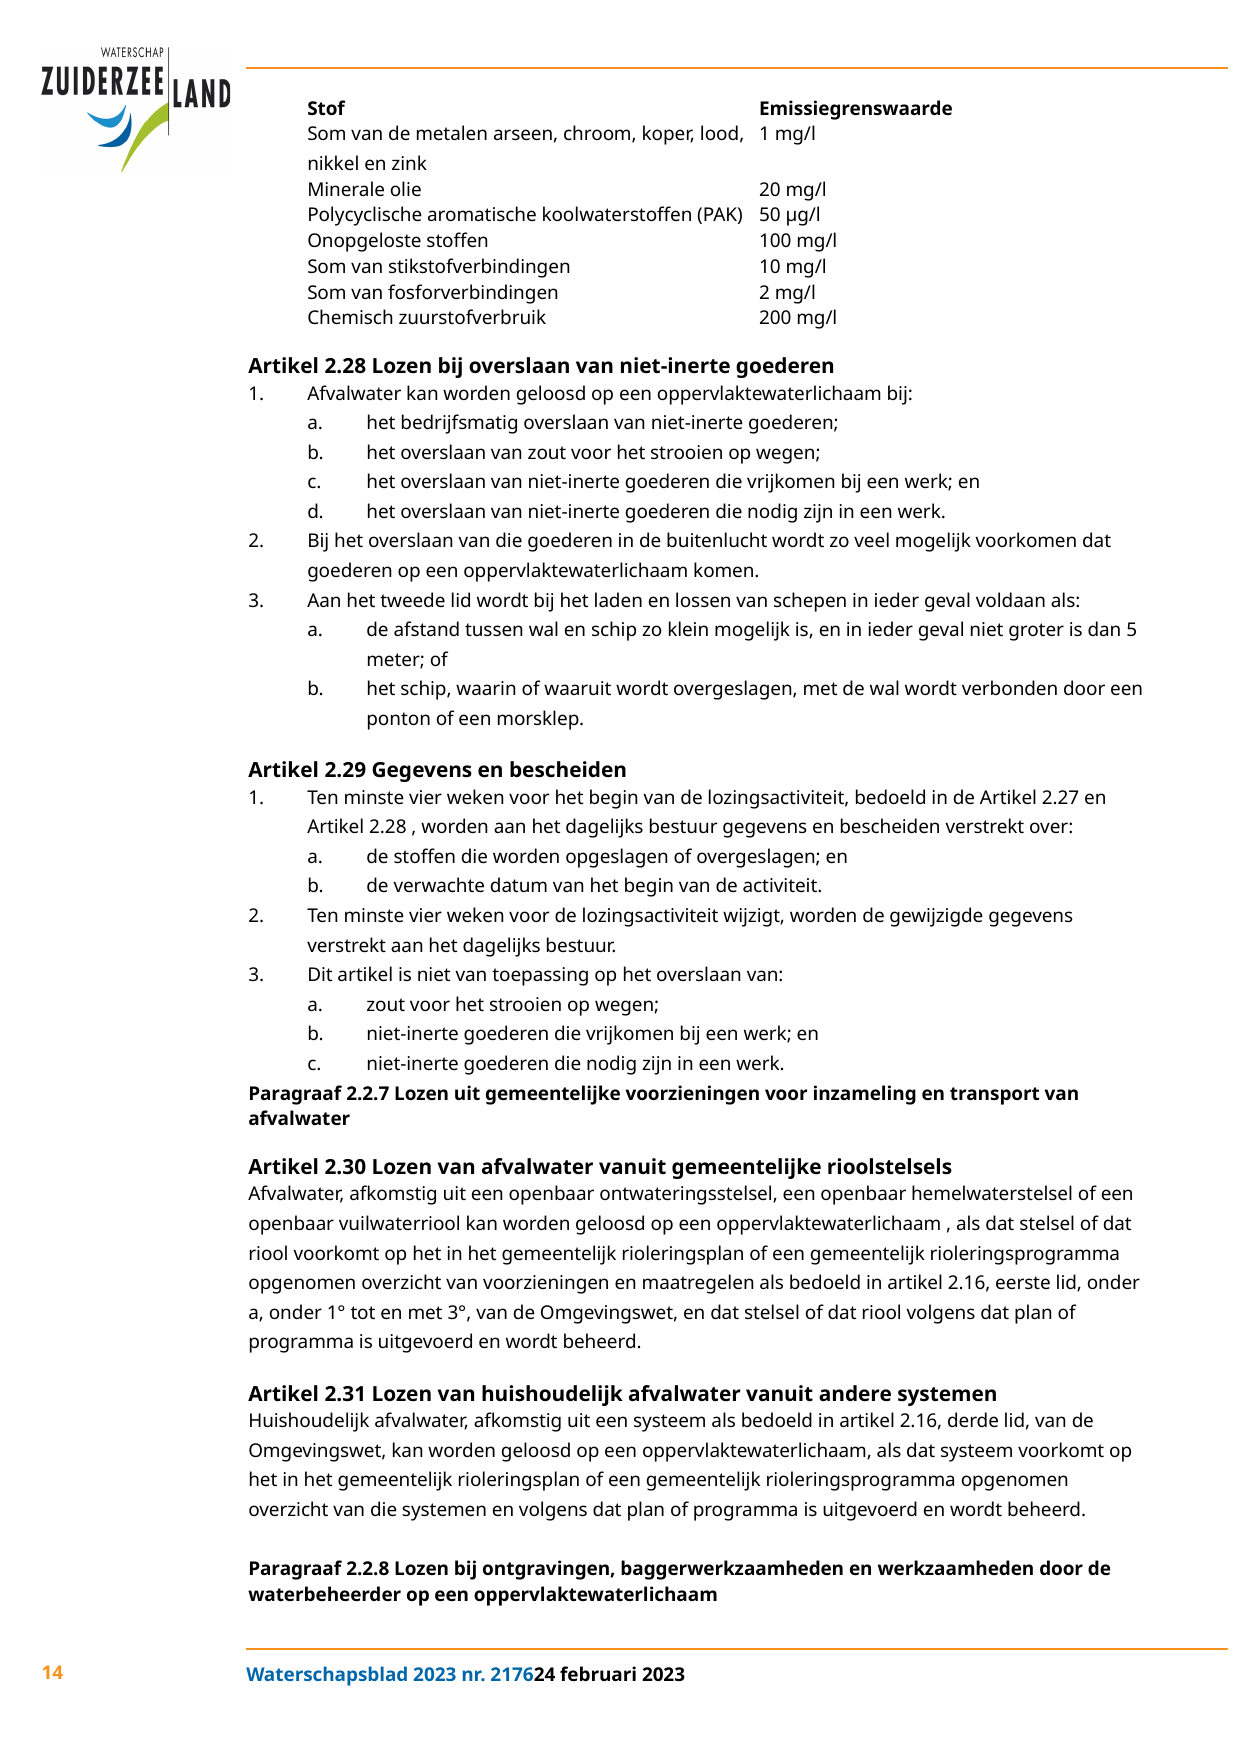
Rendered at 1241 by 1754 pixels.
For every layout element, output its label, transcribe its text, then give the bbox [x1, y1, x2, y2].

text Huishoudelijk afvalwater, afkomstig uit een systeem als bedoeld in artikel 2.16, derde lid, van de Omgevingswet, kan worden geloosd op een oppervlaktewaterlichaam, als dat systeem voorkomt op het in het gemeentelijk rioleringsplan of een gemeentelijk rioleringsprogramma opgenomen overzicht van die systemen en volgens dat plan of programma is uitgevoerd en wordt beheerd. [248, 1407, 1152, 1522]
list het schip, waarin of waaruit wordt overgeslagen, met de wal wordt verbonden door een ponton of een morsklep. [307, 676, 1152, 731]
table_cell Som van de metalen arseen, chroom, koper, lood, nikkel en zink [307, 121, 759, 176]
text Artikel 2.31 Lozen van huishoudelijk afvalwater vanuit andere systemen [248, 1379, 1152, 1407]
picture [41, 47, 231, 172]
table_header Emissiegrenswaarde [759, 95, 1211, 121]
list Ten minste vier weken voor de lozingsactiviteit wijzigt, worden de gewijzigde gegevens verstrekt aan het dagelijks bestuur. [248, 902, 1152, 958]
list het bedrijfsmatig overslaan van niet-inerte goederen; [307, 409, 1152, 435]
table_cell 200 mg/l [759, 305, 1211, 330]
text Artikel 2.30 Lozen van afvalwater vanuit gemeentelijke rioolstelsels [248, 1152, 1152, 1181]
table_cell Som van fosforverbindingen [307, 279, 759, 304]
text Artikel 2.28 Lozen bij overslaan van niet-inerte goederen [248, 351, 1152, 380]
table_cell Minerale olie [307, 176, 759, 202]
list het overslaan van zout voor het strooien op wegen; [307, 439, 1152, 464]
list Dit artikel is niet van toepassing op het overslaan van: [248, 961, 1152, 987]
list niet-inerte goederen die vrijkomen bij een werk; en [307, 1021, 1152, 1046]
list zout voor het strooien op wegen; [307, 991, 1152, 1017]
table_cell 1 mg/l [759, 121, 1211, 176]
table_cell 10 mg/l [759, 253, 1211, 279]
list de afstand tussen wal en schip zo klein mogelijk is, en in ieder geval niet groter is dan 5 meter; of [307, 616, 1152, 672]
list Ten minste vier weken voor het begin van de lozingsactiviteit, bedoeld in de Artikel 2.27 en Artikel 2.28 , worden aan het dagelijks bestuur gegevens en bescheiden verstrekt over: [248, 784, 1152, 839]
table_cell 2 mg/l [759, 279, 1211, 304]
list de verwachte datum van het begin van de activiteit. [307, 873, 1152, 898]
text Paragraaf 2.2.8 Lozen bij ontgravingen, baggerwerkzaamheden en werkzaamheden door de waterbeheerder op een oppervlaktewaterlichaam [248, 1555, 1152, 1607]
text Afvalwater, afkomstig uit een openbaar ontwateringsstelsel, een openbaar hemelwaterstelsel of een openbaar vuilwaterriool kan worden geloosd op een oppervlaktewaterlichaam , als dat stelsel of dat riool voorkomt op het in het gemeentelijk rioleringsplan of een gemeentelijk rioleringsprogramma opgenomen overzicht van voorzieningen en maatregelen als bedoeld in artikel 2.16, eerste lid, onder a, onder 1° tot en met 3°, van de Omgevingswet, en dat stelsel of dat riool volgens dat plan of programma is uitgevoerd en wordt beheerd. [248, 1181, 1152, 1354]
text Paragraaf 2.2.7 Lozen uit gemeentelijke voorzieningen voor inzameling en transport van afvalwater [248, 1080, 1152, 1131]
table_header Stof [307, 95, 759, 121]
list Bij het overslaan van die goederen in de buitenlucht wordt zo veel mogelijk voorkomen dat goederen op een oppervlaktewaterlichaam komen. [248, 528, 1152, 583]
table_cell Chemisch zuurstofverbruik [307, 305, 759, 330]
list Aan het tweede lid wordt bij het laden en lossen van schepen in ieder geval voldaan als: [248, 587, 1152, 612]
list het overslaan van niet-inerte goederen die nodig zijn in een werk. [307, 498, 1152, 524]
table_cell Onopgeloste stoffen [307, 228, 759, 253]
list Afvalwater kan worden geloosd op een oppervlaktewaterlichaam bij: [248, 380, 1152, 405]
table_cell 100 mg/l [759, 228, 1211, 253]
list de stoffen die worden opgeslagen of overgeslagen; en [307, 843, 1152, 869]
table_cell Som van stikstofverbindingen [307, 253, 759, 279]
list het overslaan van niet-inerte goederen die vrijkomen bij een werk; en [307, 468, 1152, 494]
table_cell 50 µg/l [759, 202, 1211, 227]
list niet-inerte goederen die nodig zijn in een werk. [307, 1050, 1152, 1076]
text Artikel 2.29 Gegevens en bescheiden [248, 756, 1152, 784]
table_cell Polycyclische aromatische koolwaterstoffen (PAK) [307, 202, 759, 227]
table_cell 20 mg/l [759, 176, 1211, 202]
